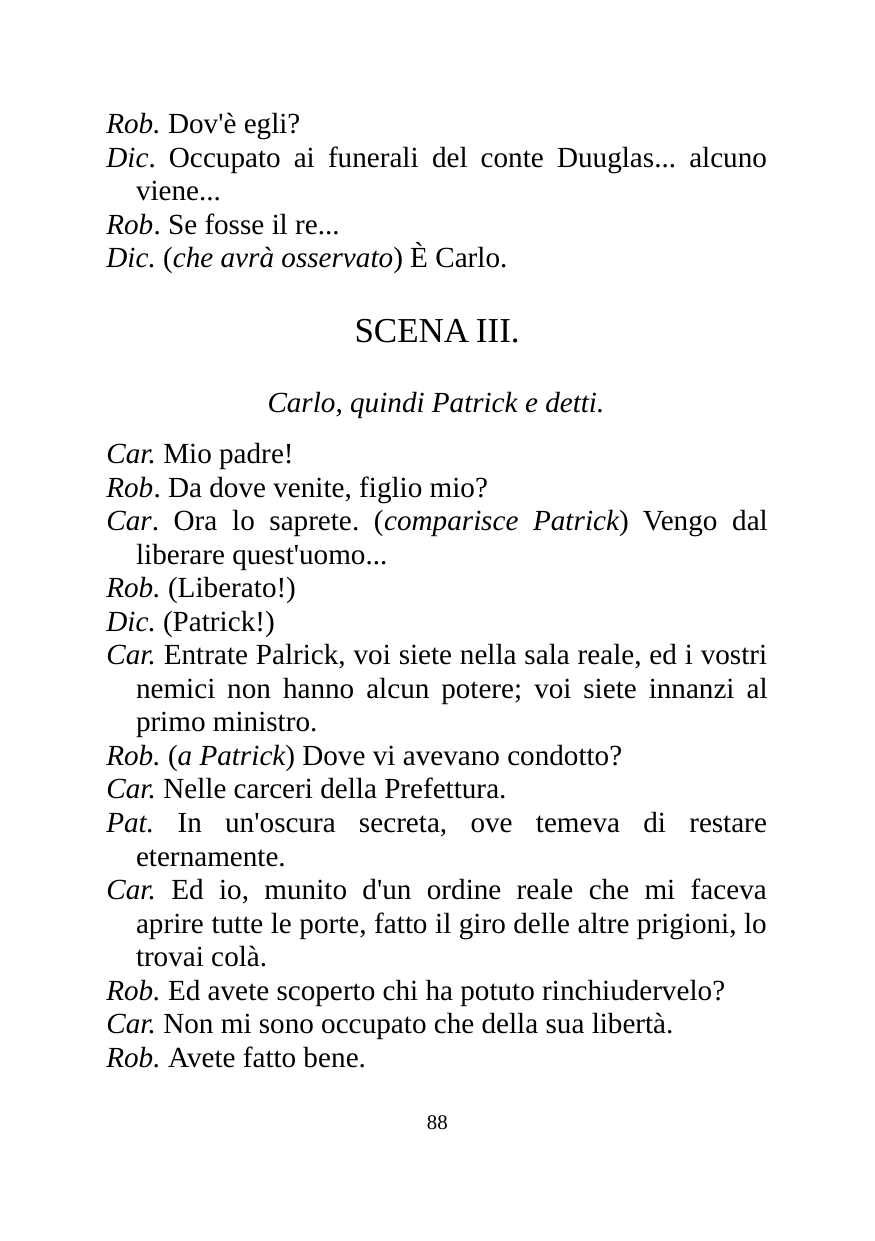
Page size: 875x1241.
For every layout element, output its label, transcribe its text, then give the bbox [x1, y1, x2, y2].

text Rob. Dov'è egli? [106, 106, 768, 140]
text Car. Mio padre! [106, 436, 768, 470]
text Carlo, quindi Patrick e detti. [106, 385, 768, 418]
text Rob. Da dove venite, figlio mio? [106, 470, 768, 503]
text Car. Ed io, munito d'un ordine reale che mi faceva aprire tutte le porte, fatto il giro delle altre prigioni, lo trovai colà. [106, 872, 768, 973]
text Car. Ora lo saprete. (comparisce Patrick) Vengo dal liberare quest'uomo... [106, 503, 768, 570]
text Car. Nelle carceri della Prefettura. [106, 772, 768, 805]
text Dic. (che avrà osservato) È Carlo. [106, 240, 768, 274]
text Car. Entrate Palrick, voi siete nella sala reale, ed i vostri nemici non hanno alcun potere; voi siete innanzi al primo ministro. [106, 637, 768, 738]
text Rob. (a Patrick) Dove vi avevano condotto? [106, 738, 768, 772]
text Dic. (Patrick!) [106, 604, 768, 637]
text Rob. Ed avete scoperto chi ha potuto rinchiudervelo? [106, 973, 768, 1006]
text Car. Non mi sono occupato che della sua libertà. [106, 1006, 768, 1040]
text Rob. (Liberato!) [106, 570, 768, 604]
text Dic. Occupato ai funerali del conte Duuglas... alcuno viene... [106, 140, 768, 207]
text Rob. Avete fatto bene. [106, 1040, 768, 1073]
text Rob. Se fosse il re... [106, 207, 768, 240]
subtitle SCENA III. [106, 309, 768, 349]
text Pat. In un'oscura secreta, ove temeva di restare eternamente. [106, 805, 768, 872]
